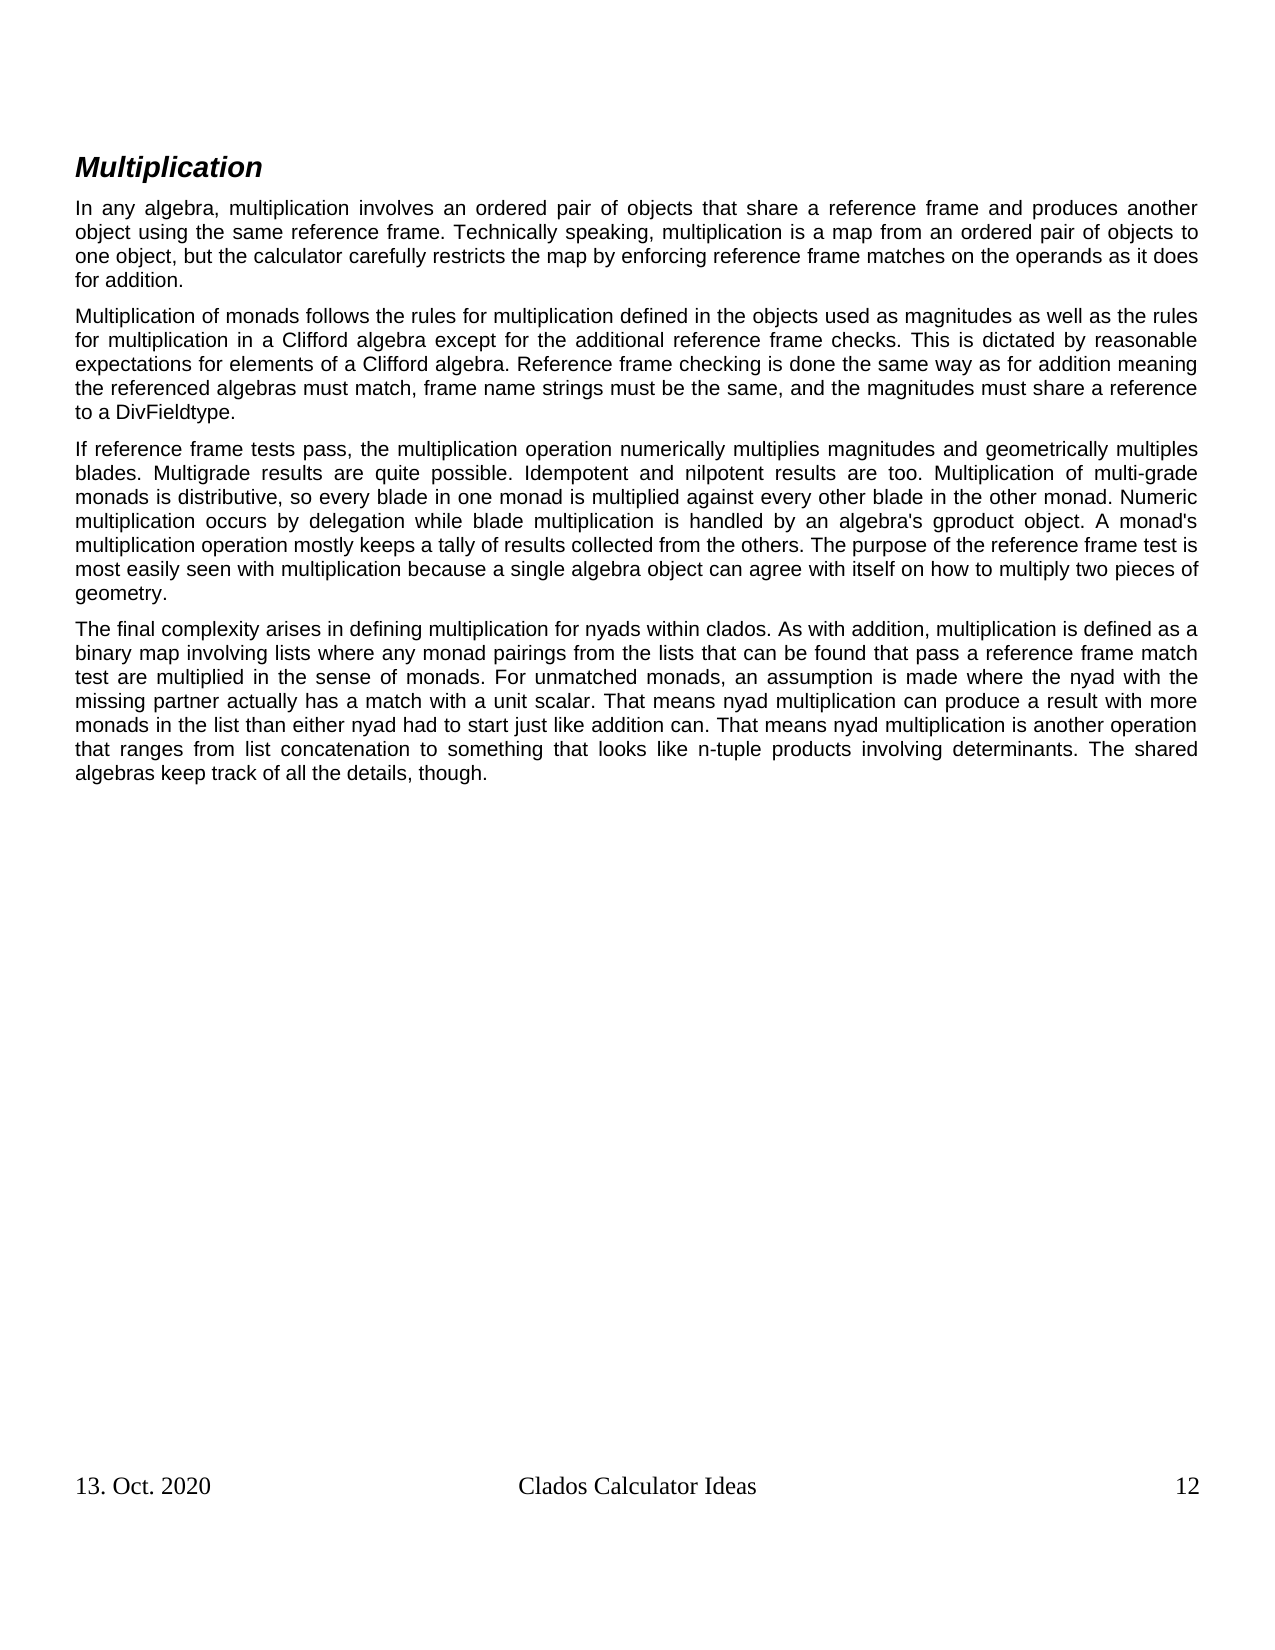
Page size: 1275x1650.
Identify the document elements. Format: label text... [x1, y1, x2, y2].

text The final complexity arises in defining multiplication for nyads within clados. As with addition, multiplication is defined as a binary map involving lists where any monad pairings from the lists that can be found that pass a reference frame match test are multiplied in the sense of monads. For unmatched monads, an assumption is made where the nyad with the missing partner actually has a match with a unit scalar. That means nyad multiplication can produce a result with more monads in the list than either nyad had to start just like addition can. That means nyad multiplication is another operation that ranges from list concatenation to something that looks like n-tuple products involving determinants. The shared algebras keep track of all the details, though. [75, 617, 1200, 784]
subtitle Multiplication [75, 150, 1200, 183]
text If reference frame tests pass, the multiplication operation numerically multiplies magnitudes and geometrically multiples blades. Multigrade results are quite possible. Idempotent and nilpotent results are too. Multiplication of multi-grade monads is distributive, so every blade in one monad is multiplied against every other blade in the other monad. Numeric multiplication occurs by delegation while blade multiplication is handled by an algebra's gproduct object. A monad's multiplication operation mostly keeps a tally of results collected from the others. The purpose of the reference frame test is most easily seen with multiplication because a single algebra object can agree with itself on how to multiply two pieces of geometry. [75, 437, 1200, 604]
text Multiplication of monads follows the rules for multiplication defined in the objects used as magnitudes as well as the rules for multiplication in a Clifford algebra except for the additional reference frame checks. This is dictated by reasonable expectations for elements of a Clifford algebra. Reference frame checking is done the same way as for addition meaning the referenced algebras must match, frame name strings must be the same, and the magnitudes must share a reference to a DivFieldtype. [75, 304, 1200, 424]
text In any algebra, multiplication involves an ordered pair of objects that share a reference frame and produces another object using the same reference frame. Technically speaking, multiplication is a map from an ordered pair of objects to one object, but the calculator carefully restricts the map by enforcing reference frame matches on the operands as it does for addition. [75, 196, 1200, 292]
